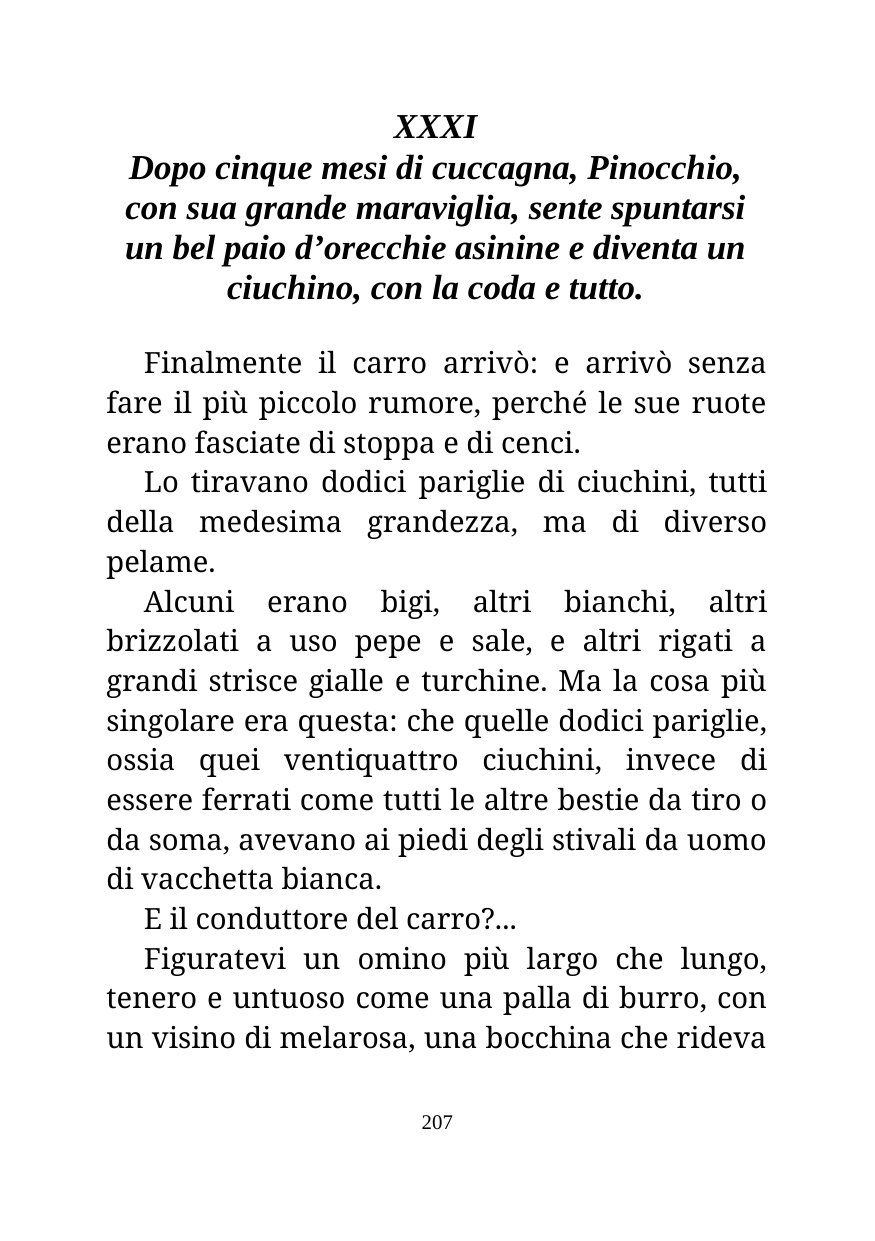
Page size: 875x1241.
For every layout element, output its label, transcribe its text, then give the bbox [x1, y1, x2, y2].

text Finalmente il carro arrivò: e arrivò senza fare il più piccolo rumore, perché le sue ruote erano fasciate di stoppa e di cenci. [106, 343, 768, 462]
text E il conduttore del carro?... [106, 898, 768, 938]
text Figuratevi un omino più largo che lungo, tenero e untuoso come una palla di burro, con un visino di melarosa, una bocchina che rideva [106, 938, 768, 1057]
subtitle XXXI Dopo cinque mesi di cuccagna, Pinocchio, con sua grande maraviglia, sente spuntarsi un bel paio d’orecchie asinine e diventa un ciuchino, con la coda e tutto. [106, 106, 768, 307]
text Lo tiravano dodici pariglie di ciuchini, tutti della medesima grandezza, ma di diverso pelame. [106, 462, 768, 581]
text Alcuni erano bigi, altri bianchi, altri brizzolati a uso pepe e sale, e altri rigati a grandi strisce gialle e turchine. Ma la cosa più singolare era questa: che quelle dodici pariglie, ossia quei ventiquattro ciuchini, invece di essere ferrati come tutti le altre bestie da tiro o da soma, avevano ai piedi degli stivali da uomo di vacchetta bianca. [106, 581, 768, 898]
